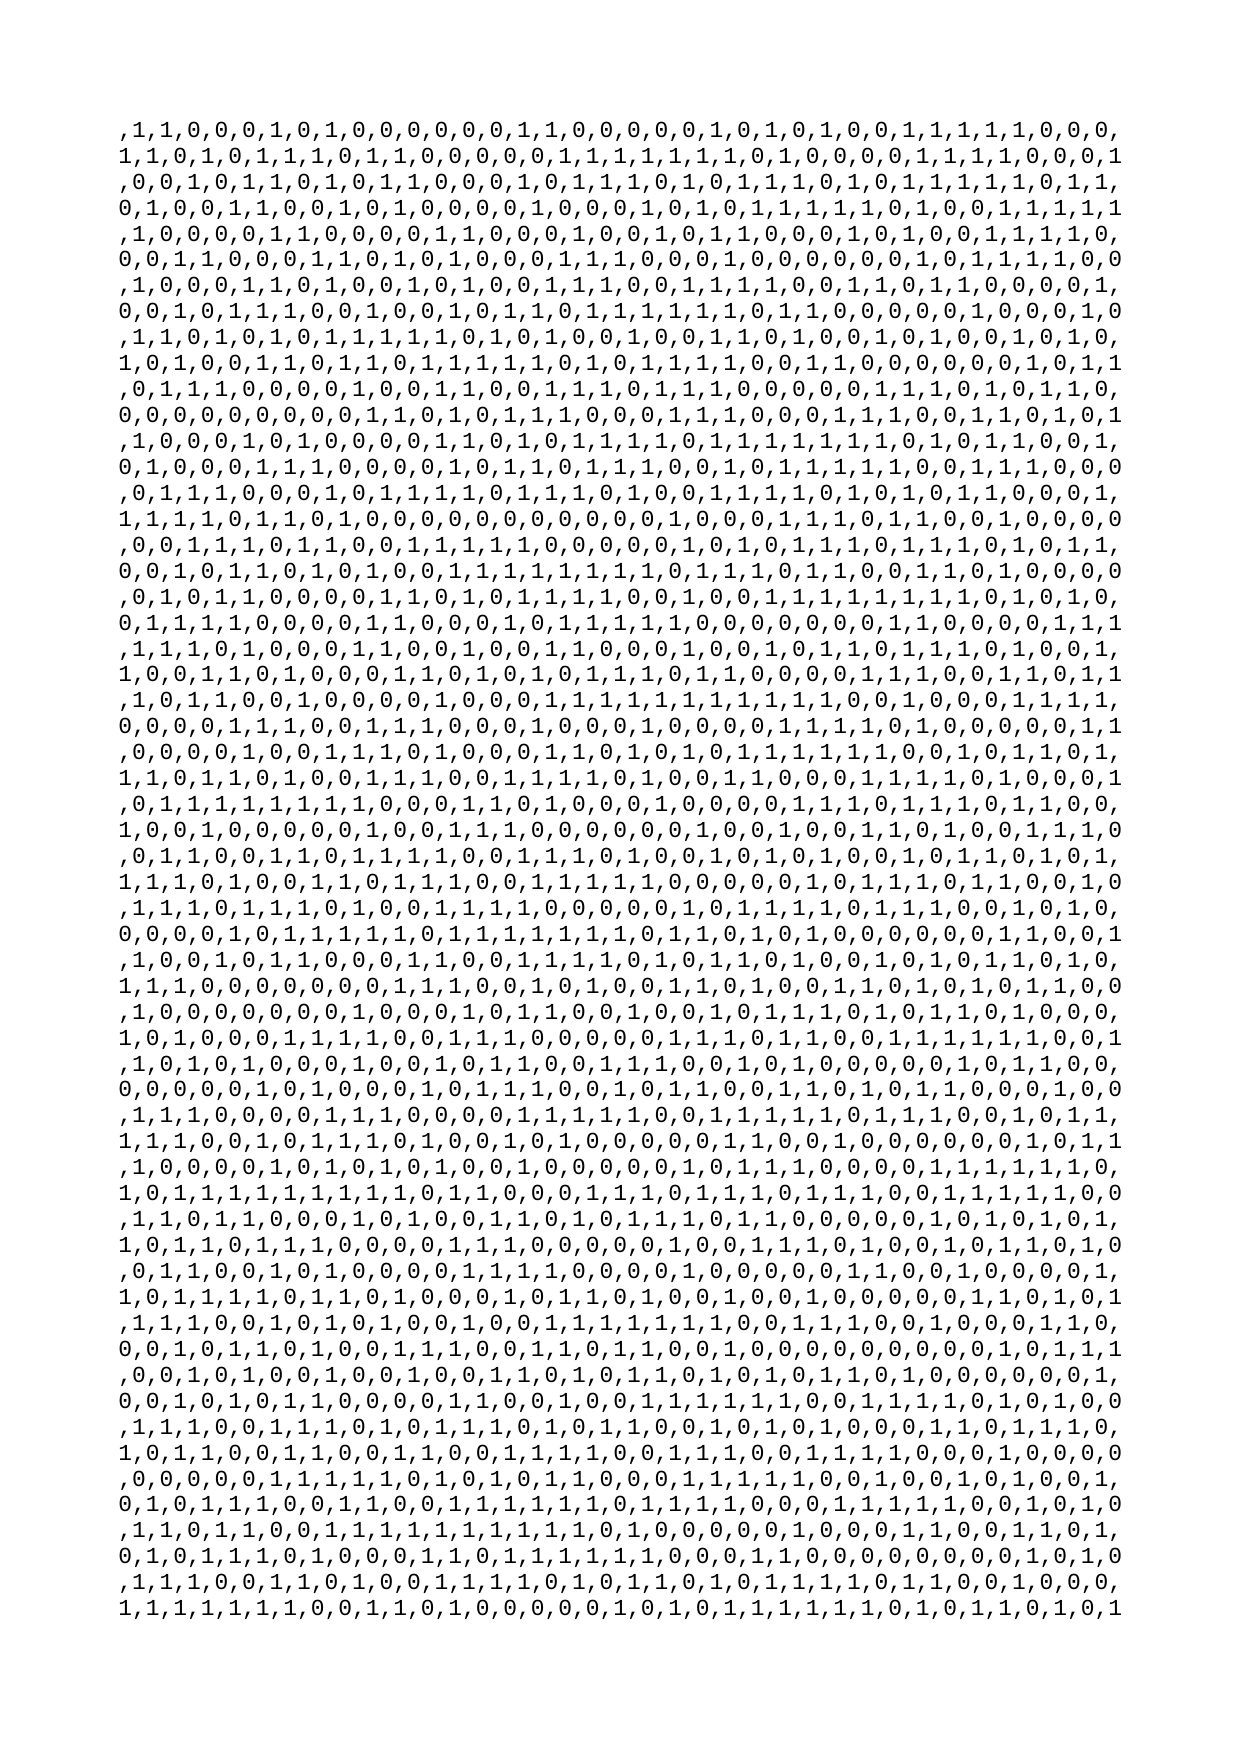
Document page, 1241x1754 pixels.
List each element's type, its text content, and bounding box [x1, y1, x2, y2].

text ,1,1,0,0,0,1,0,1,0,0,0,0,0,0,1,1,0,0,0,0,0,1,0,1,0,1,0,0,1,1,1,1,1,0,0,0,1,1,0,1,0,1,1,1,0,1,1,0,0,0,0,0,1,1,1,1,1,1,1,0,1,0,0,0,0,1,1,1,1,0,0,0,1,0,0,1,0,1,1,0,1,0,1,1,0,0,0,1,0,1,1,1,0,1,0,1,1,1,0,1,0,1,1,1,1,1,0,1,1,0,1,0,0,1,1,0,0,1,0,1,0,0,0,0,1,0,0,0,1,0,1,0,1,1,1,1,1,0,1,0,0,1,1,1,1,1,1,0,0,0,0,1,1,0,0,0,0,1,1,0,0,0,1,0,0,1,0,1,1,0,0,0,1,0,1,0,0,1,1,1,1,0,0,0,1,1,0,0,0,1,1,0,1,0,1,0,0,0,1,1,1,0,0,0,1,0,0,0,0,0,0,1,0,1,1,1,1,0,0,1,0,0,0,1,1,0,1,0,0,1,0,1,0,0,1,1,1,0,0,1,1,1,1,0,0,1,1,0,1,1,0,0,0,0,1,0,0,1,0,1,1,1,0,0,1,0,0,1,0,1,1,0,1,1,1,1,1,1,0,1,1,0,0,0,0,0,1,0,0,0,1,0,1,1,0,1,0,1,0,1,1,1,1,1,0,1,0,1,0,0,1,0,0,1,1,0,1,0,0,1,0,1,0,0,1,0,1,0,1,0,1,0,0,1,1,0,1,1,0,1,1,1,1,1,0,1,0,1,1,1,1,0,0,1,1,0,0,0,0,0,0,1,0,1,1,0,1,1,1,0,0,0,0,1,0,0,1,1,0,0,1,1,1,0,1,1,1,0,0,0,0,0,1,1,1,0,1,0,1,1,0,0,0,0,0,0,0,0,0,0,1,1,0,1,0,1,1,1,0,0,0,1,1,1,0,0,0,1,1,1,0,0,1,1,0,1,0,1,1,0,0,0,1,0,1,0,0,0,0,1,1,0,1,0,1,1,1,1,0,1,1,1,1,1,1,1,0,1,0,1,1,0,0,1,0,1,0,0,0,1,1,1,0,0,0,0,1,0,1,1,0,1,1,1,0,0,1,0,1,1,1,1,1,0,0,1,1,1,0,0,0,0,1,1,1,0,0,0,1,0,1,1,1,1,0,1,1,1,0,1,0,0,1,1,1,1,0,1,0,1,0,1,1,0,0,0,1,1,1,1,1,0,1,1,0,1,0,0,0,0,0,0,0,0,0,0,0,1,0,0,0,1,1,1,0,1,1,0,0,1,0,0,0,0,0,0,1,1,1,0,1,1,0,0,1,1,1,1,1,0,0,0,0,0,1,0,1,0,1,1,1,0,1,1,1,0,1,0,1,1,0,0,1,0,1,1,0,1,0,1,0,0,1,1,1,1,1,1,1,1,0,1,1,1,0,1,1,0,0,1,1,0,1,0,0,0,0,0,1,0,1,1,0,0,0,0,1,1,0,1,0,1,1,1,1,0,0,1,0,0,1,1,1,1,1,1,1,1,0,1,0,1,0,0,1,1,1,1,0,0,0,0,1,1,0,0,0,1,0,1,1,1,1,1,0,0,0,0,0,0,0,1,1,0,0,0,0,1,1,1,1,1,1,0,1,0,0,0,1,1,0,0,1,0,0,1,1,0,0,0,1,0,0,1,0,1,1,0,1,1,1,0,1,0,0,1,1,0,0,1,1,0,1,0,0,0,1,1,0,1,0,1,0,1,1,1,0,1,1,0,0,0,0,1,1,1,0,0,1,1,0,1,1,1,0,1,1,0,0,1,0,0,0,0,1,0,0,0,1,1,1,1,1,1,1,1,1,1,1,0,0,1,0,0,0,1,1,1,1,0,0,0,0,1,1,1,0,0,1,1,1,0,0,0,1,0,0,0,1,0,0,0,0,1,1,1,1,0,1,0,0,0,0,0,1,1,0,0,0,0,1,0,0,1,1,1,0,1,0,0,0,1,1,0,1,0,1,0,1,1,1,1,1,1,0,0,1,0,1,1,0,1,1,1,0,1,1,0,1,0,0,1,1,1,0,0,1,1,1,1,0,1,0,0,1,1,0,0,0,1,1,1,1,0,1,0,0,0,1,0,1,1,1,1,1,1,1,1,0,0,0,1,1,0,1,0,0,0,1,0,0,0,0,1,1,1,0,1,1,1,0,1,1,0,0,1,0,0,1,0,0,0,0,0,1,0,0,1,1,1,0,0,0,0,0,0,1,0,0,1,0,0,1,1,0,1,0,0,1,1,1,0,0,1,1,0,0,1,1,0,1,1,1,1,0,0,1,1,1,0,1,0,0,1,0,1,0,1,0,0,1,0,1,1,0,1,0,1,1,1,1,0,1,0,0,1,1,0,1,1,1,0,0,1,1,1,1,1,0,0,0,0,0,1,0,1,1,1,0,1,1,0,0,1,0,1,1,1,0,1,1,1,0,1,0,0,1,1,1,1,0,0,0,0,0,1,0,1,1,1,1,0,1,1,1,0,0,1,0,1,0,0,0,0,0,1,0,1,1,1,1,1,0,1,1,1,1,1,1,1,0,1,1,0,1,0,1,0,0,0,0,0,0,1,1,0,0,1,1,0,0,1,0,1,1,0,0,0,1,1,0,0,1,1,1,1,0,1,0,1,1,0,1,0,0,1,0,1,0,1,1,0,1,0,1,1,1,0,0,0,0,0,0,0,1,1,1,0,0,1,0,1,0,0,1,1,0,1,0,0,1,1,0,1,0,1,0,1,1,0,0,1,0,0,0,0,0,0,0,1,0,0,0,1,0,1,1,0,0,1,0,0,1,0,1,1,1,0,1,0,1,1,0,1,0,0,0,1,0,1,0,0,0,1,1,1,1,0,0,1,1,1,0,0,0,0,0,1,1,1,0,1,1,0,0,1,1,1,1,1,1,0,0,1,1,0,1,0,1,0,0,0,1,0,0,1,0,1,1,0,0,1,1,1,0,0,1,0,1,0,0,0,0,0,1,0,1,1,0,0,0,0,0,0,0,1,0,1,0,0,0,1,0,1,1,1,0,0,1,0,1,1,0,0,1,1,0,1,0,1,1,0,0,0,1,0,0,1,1,1,0,0,0,0,1,1,1,0,0,0,0,1,1,1,1,1,0,0,1,1,1,1,1,0,1,1,1,0,0,1,0,1,1,1,1,1,0,0,1,0,1,1,1,0,1,0,0,1,0,1,0,0,0,0,0,1,1,0,0,1,0,0,0,0,0,0,1,0,1,1,1,0,0,0,0,1,0,1,0,1,0,1,0,0,1,0,0,0,0,0,1,0,1,1,1,0,0,0,0,1,1,1,1,1,1,0,1,0,1,1,1,1,1,1,1,1,1,0,1,1,0,0,0,1,1,1,0,1,1,1,0,1,1,1,0,0,1,1,1,1,1,0,0,1,1,0,1,1,0,0,0,1,0,1,0,0,1,1,0,1,0,1,1,1,0,1,1,0,0,0,0,0,1,0,1,0,1,0,1,1,0,1,1,0,1,1,1,0,0,0,0,1,1,1,0,0,0,0,0,1,0,0,1,1,1,0,1,0,0,1,0,1,1,0,1,0,0,1,1,0,0,1,0,1,0,0,0,0,1,1,1,1,0,0,0,0,1,0,0,0,0,0,1,1,0,0,1,0,0,0,0,1,1,0,1,1,1,1,0,1,1,0,1,0,0,0,1,0,1,1,0,1,0,0,1,0,0,1,0,0,0,0,0,1,1,0,1,0,1,1,1,1,0,0,1,0,1,0,1,0,0,1,0,0,1,1,1,1,1,1,1,0,0,1,1,1,0,0,1,0,0,0,1,1,0,0,0,1,0,1,1,0,1,0,0,1,1,1,0,0,1,1,0,1,1,0,0,1,0,0,0,0,0,0,0,0,0,1,0,1,1,1,0,0,1,0,1,0,0,1,0,0,1,0,0,1,1,0,1,0,1,1,0,1,0,1,0,1,1,0,1,0,0,0,0,0,0,1,0,0,1,0,1,0,1,1,0,0,0,0,1,1,0,0,1,0,0,1,1,1,1,1,1,0,0,1,1,1,1,0,1,0,1,0,0,1,1,1,0,0,1,1,1,0,1,0,1,1,1,0,1,0,1,1,0,0,1,0,1,0,1,0,0,0,1,1,0,1,1,1,0,1,0,1,1,0,0,1,1,0,0,1,1,0,0,1,1,1,1,0,0,1,1,1,0,0,1,1,1,1,0,0,0,1,0,0,0,0,0,0,0,0,0,1,1,1,1,1,0,1,0,1,0,1,1,0,0,0,1,1,1,1,1,0,0,1,0,0,1,0,1,0,0,1,0,1,0,1,1,1,0,0,1,1,0,0,1,1,1,1,1,1,0,1,1,1,1,0,0,0,1,1,1,1,1,0,0,1,0,1,0,1,1,0,1,1,0,0,1,1,1,1,1,1,1,1,1,1,0,1,0,0,0,0,0,1,0,0,0,1,1,0,0,1,1,0,1,0,1,0,1,1,1,0,1,0,0,0,1,1,0,1,1,1,1,1,1,0,0,0,1,1,0,0,0,0,0,0,0,0,1,0,1,0,1,1,1,0,0,1,1,0,1,0,0,1,1,1,1,0,1,0,1,1,0,1,0,1,1,1,1,0,1,1,0,0,1,0,0,0,1,1,1,1,1,1,1,0,0,1,1,0,1,0,0,0,0,0,1,0,1,0,1,1,1,1,1,1,0,1,0,1,1,0,1,0,1 [118, 118, 1122, 1622]
